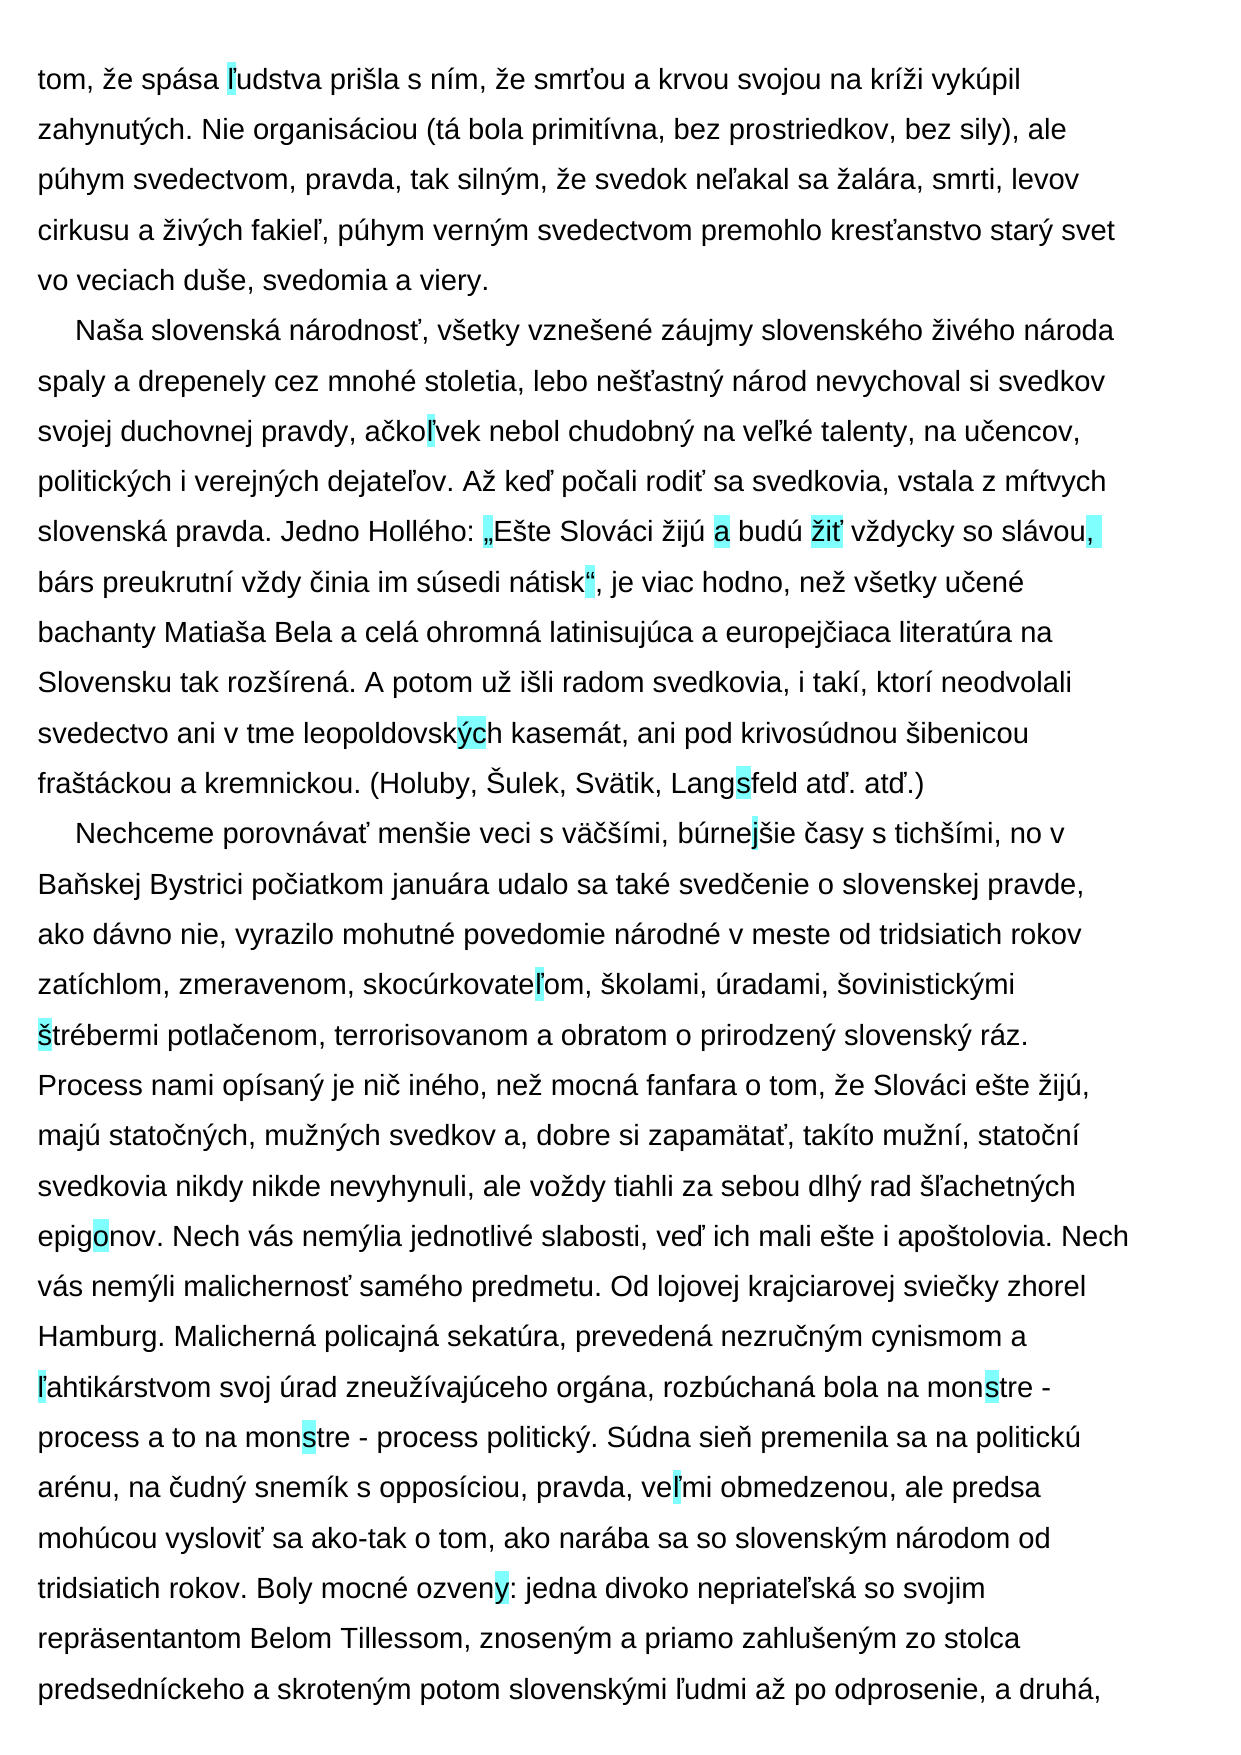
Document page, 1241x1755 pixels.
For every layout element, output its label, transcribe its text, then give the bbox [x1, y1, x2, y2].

text tom, že spása ľudstva prišla s ním, že smrťou a krvou svojou na kríži vykúpil zahynutých. Nie organisáciou (tá bola primitívna, bez pro­striedkov, bez sily), ale púhym svedectvom, pravda, tak silným, že svedok neľakal sa žalára, smrti, levov cirkusu a živých fakieľ, púhym ver­ným svedectvom premohlo kresťanstvo starý svet vo veciach duše, svedomia a viery. [37, 62, 1130, 296]
text Naša slovenská národnosť, všetky vznešené záujmy slovenského živého národa spaly a drepenely cez mnohé stoletia, lebo nešťastný ná­rod nevychoval si svedkov svojej duchovnej pravdy, ačkoľvek nebol chudobný na veľké ta­lenty, na učencov, politických i verejných deja­teľov. Až keď počali rodiť sa svedkovia, vstala z mŕtvych slovenská pravda. Jedno Hollého: „Ešte Slováci žijú a budú žiť vždycky so slávou, bárs preukrutní vždy činia im súsedi nátisk“, je viac hodno, než všetky učené bachanty Matiaša Bela a celá ohromná latinisujúca a europejčiaca literatúra na Slovensku tak rozšírená. A potom už išli radom svedkovia, i takí, ktorí neodvolali svedectvo ani v tme leopoldovských kasemát, ani pod krivosúdnou šibenicou fraštáckou a kremnickou. (Holuby, Šulek, Svätik, Langsfeld atď. atď.) [37, 313, 1130, 799]
text Nechceme porovnávať menšie veci s väčšími, búrnejšie časy s tichšími, no v Baňskej Bystrici počiatkom januára udalo sa také svedčenie o slo­venskej pravde, ako dávno nie, vyrazilo mohutné povedomie národné v meste od tridsiatich rokov zatíchlom, zmeravenom, skocúrkovateľom, ško­lami, úradami, šovinistickými štrébermi potlače­nom, terrorisovanom a obratom o prirodzený slovenský ráz. Process nami opísaný je nič iného, než mocná fanfara o tom, že Slováci ešte žijú, majú statočných, mužných svedkov a, dobre si zapamätať, takíto mužní, statoční svedkovia nikdy nikde nevyhynuli, ale voždy tiahli za sebou dlhý rad šľachetných epigonov. Nech vás nemýlia jednotlivé slabosti, veď ich mali ešte i apoštolovia. Nech vás nemýli malichernosť samého predmetu. Od lojovej krajciarovej sviečky zhorel Hamburg. Malicherná policajná sekatúra, prevedená nezručným cynismom a ľahtikárstvom svoj úrad zneužívajúceho orgána, rozbúchaná bola na monstre - process a to na monstre - process poli­tický. Súdna sieň premenila sa na politickú arénu, na čudný snemík s opposíciou, pravda, veľmi obmedzenou, ale predsa mohúcou vysloviť sa ako-tak o tom, ako narába sa so slovenským národom od tridsiatich rokov. Boly mocné ozveny: jedna divoko nepriateľská so svojim repräsentantom Belom Tillessom, znoseným a priamo zahlušeným zo stolca predsedníckeho a skroteným potom slovenskými ľudmi až po odprosenie, a druhá, [37, 816, 1130, 1705]
